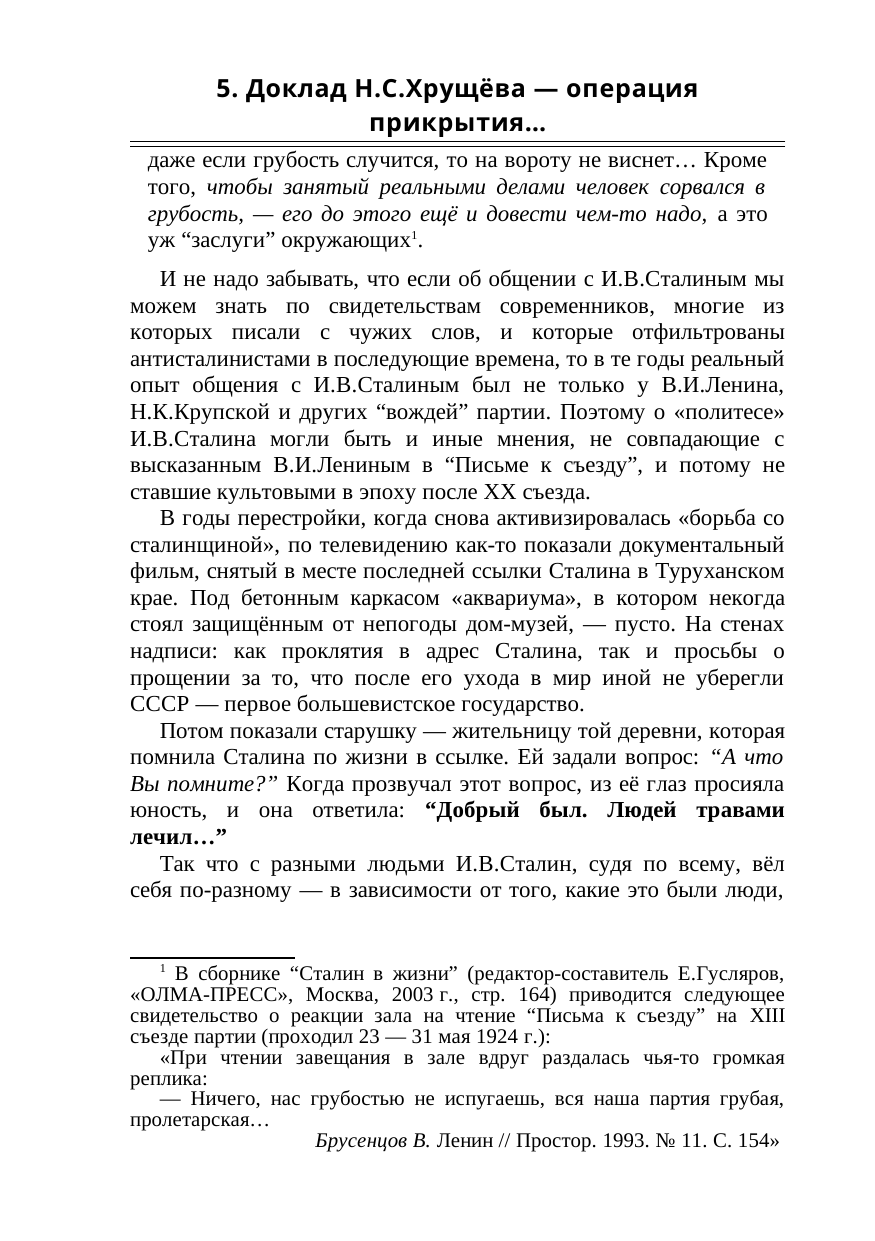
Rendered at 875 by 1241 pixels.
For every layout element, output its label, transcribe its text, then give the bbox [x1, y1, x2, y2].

text — Ничего, нас грубостью не испугаешь, вся наша партия грубая, пролетарская… [130, 1089, 785, 1131]
text Так что с разными людьми И.В.Сталин, судя по всему, вёл себя по-разному — в зависимости от того, какие это были люди, [130, 849, 785, 902]
text Брусенцов В. Ленин // Простор. 1993. № 11. С. 154» [130, 1131, 785, 1152]
text даже если грубость случится, то на вороту не виснет… Кроме того, чтобы занятый реальными делами человек сорвался в грубость, — его до этого ещё и довести чем-то надо, а это уж “заслуги” окружающих. [148, 147, 768, 252]
text В годы перестройки, когда снова активизировалась «борьба со сталинщиной», по телевидению как-то показали документальный фильм, снятый в месте последней ссылки Сталина в Туруханском крае. Под бетонным каркасом «аквариума», в котором некогда стоял защищённым от непогоды дом-музей, — пусто. На стенах надписи: как проклятия в адрес Сталина, так и просьбы о прощении за то, что после его ухода в мир иной не уберегли СССР — первое большевистское государство. [130, 504, 785, 717]
text И не надо забывать, что если об общении с И.В.Сталиным мы можем знать по свидетельствам современников, многие из которых писали с чужих слов, и которые отфильтрованы антисталинистами в последующие времена, то в те годы реальный опыт общения с И.В.Сталиным был не только у В.И.Ленина, Н.К.Круп­ской и других “вождей” партии. Поэтому о «политесе» И.В.Сталина могли быть и иные мнения, не совпадающие с высказанным В.И.Ле­ни­ным в “Письме к съезду”, и потому не ставшие культовыми в эпоху после ХХ съезда. [130, 265, 785, 504]
text Потом показали старушку — жительницу той деревни, которая помнила Сталина по жизни в ссылке. Ей задали вопрос: “А что Вы помните?” Когда прозвучал этот вопрос, из её глаз просияла юность, и она ответила: “Добрый был. Людей травами лечил…” [130, 717, 785, 849]
text «При чтении завещания в зале вдруг раздалась чья-то громкая реплика: [130, 1047, 785, 1089]
text В сборнике “Сталин в жизни” (редактор-составитель Е.Гусляров, «ОЛМА-ПРЕСС», Москва, 2003 г., стр. 164) приводится следующее свидетельство о реакции зала на чтение “Письма к съезду” на XIII съезде партии (проходил 23 — 31 мая 1924 г.): [130, 964, 785, 1047]
